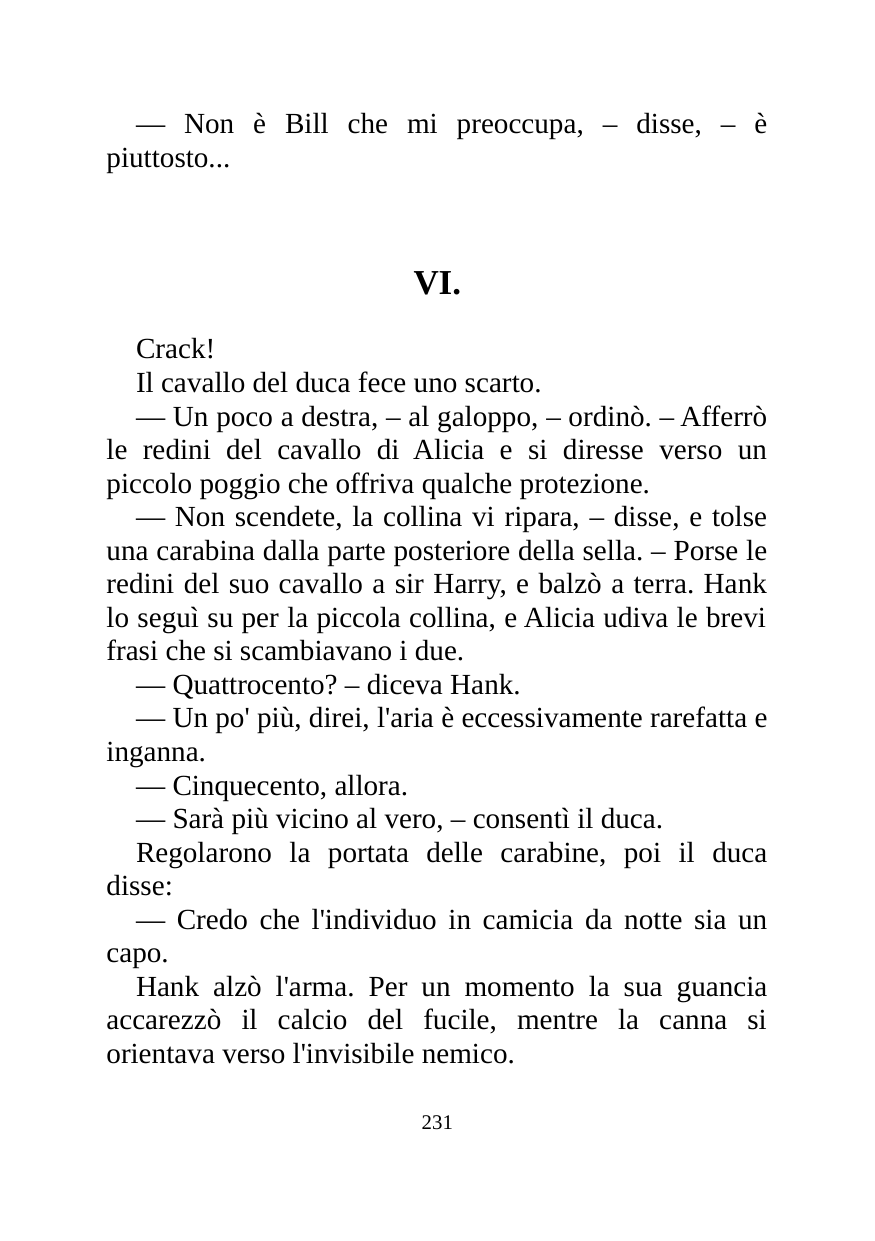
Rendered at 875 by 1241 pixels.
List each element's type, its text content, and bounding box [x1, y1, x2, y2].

text — Un po' più, direi, l'aria è eccessivamente rarefatta e inganna. [106, 701, 768, 768]
text — Non è Bill che mi preoccupa, – disse, – è piuttosto... [106, 106, 768, 173]
text Regolarono la portata delle carabine, poi il duca disse: [106, 835, 768, 902]
text — Un poco a destra, – al galoppo, – ordinò. – Afferrò le redini del cavallo di Alicia e si diresse verso un piccolo poggio che offriva qualche protezione. [106, 399, 768, 499]
text Il cavallo del duca fece uno scarto. [106, 365, 768, 399]
text Hank alzò l'arma. Per un momento la sua guancia accarezzò il calcio del fucile, mentre la canna si orientava verso l'invisibile nemico. [106, 969, 768, 1069]
subtitle VI. [106, 262, 768, 302]
text Crack! [106, 332, 768, 365]
text — Sarà più vicino al vero, – consentì il duca. [106, 801, 768, 835]
text — Quattrocento? – diceva Hank. [106, 667, 768, 701]
text — Non scendete, la collina vi ripara, – disse, e tolse una carabina dalla parte posteriore della sella. – Porse le redini del suo cavallo a sir Harry, e balzò a terra. Hank lo seguì su per la piccola collina, e Alicia udiva le brevi frasi che si scambiavano i due. [106, 499, 768, 667]
text — Cinquecento, allora. [106, 768, 768, 801]
text — Credo che l'individuo in camicia da notte sia un capo. [106, 902, 768, 969]
